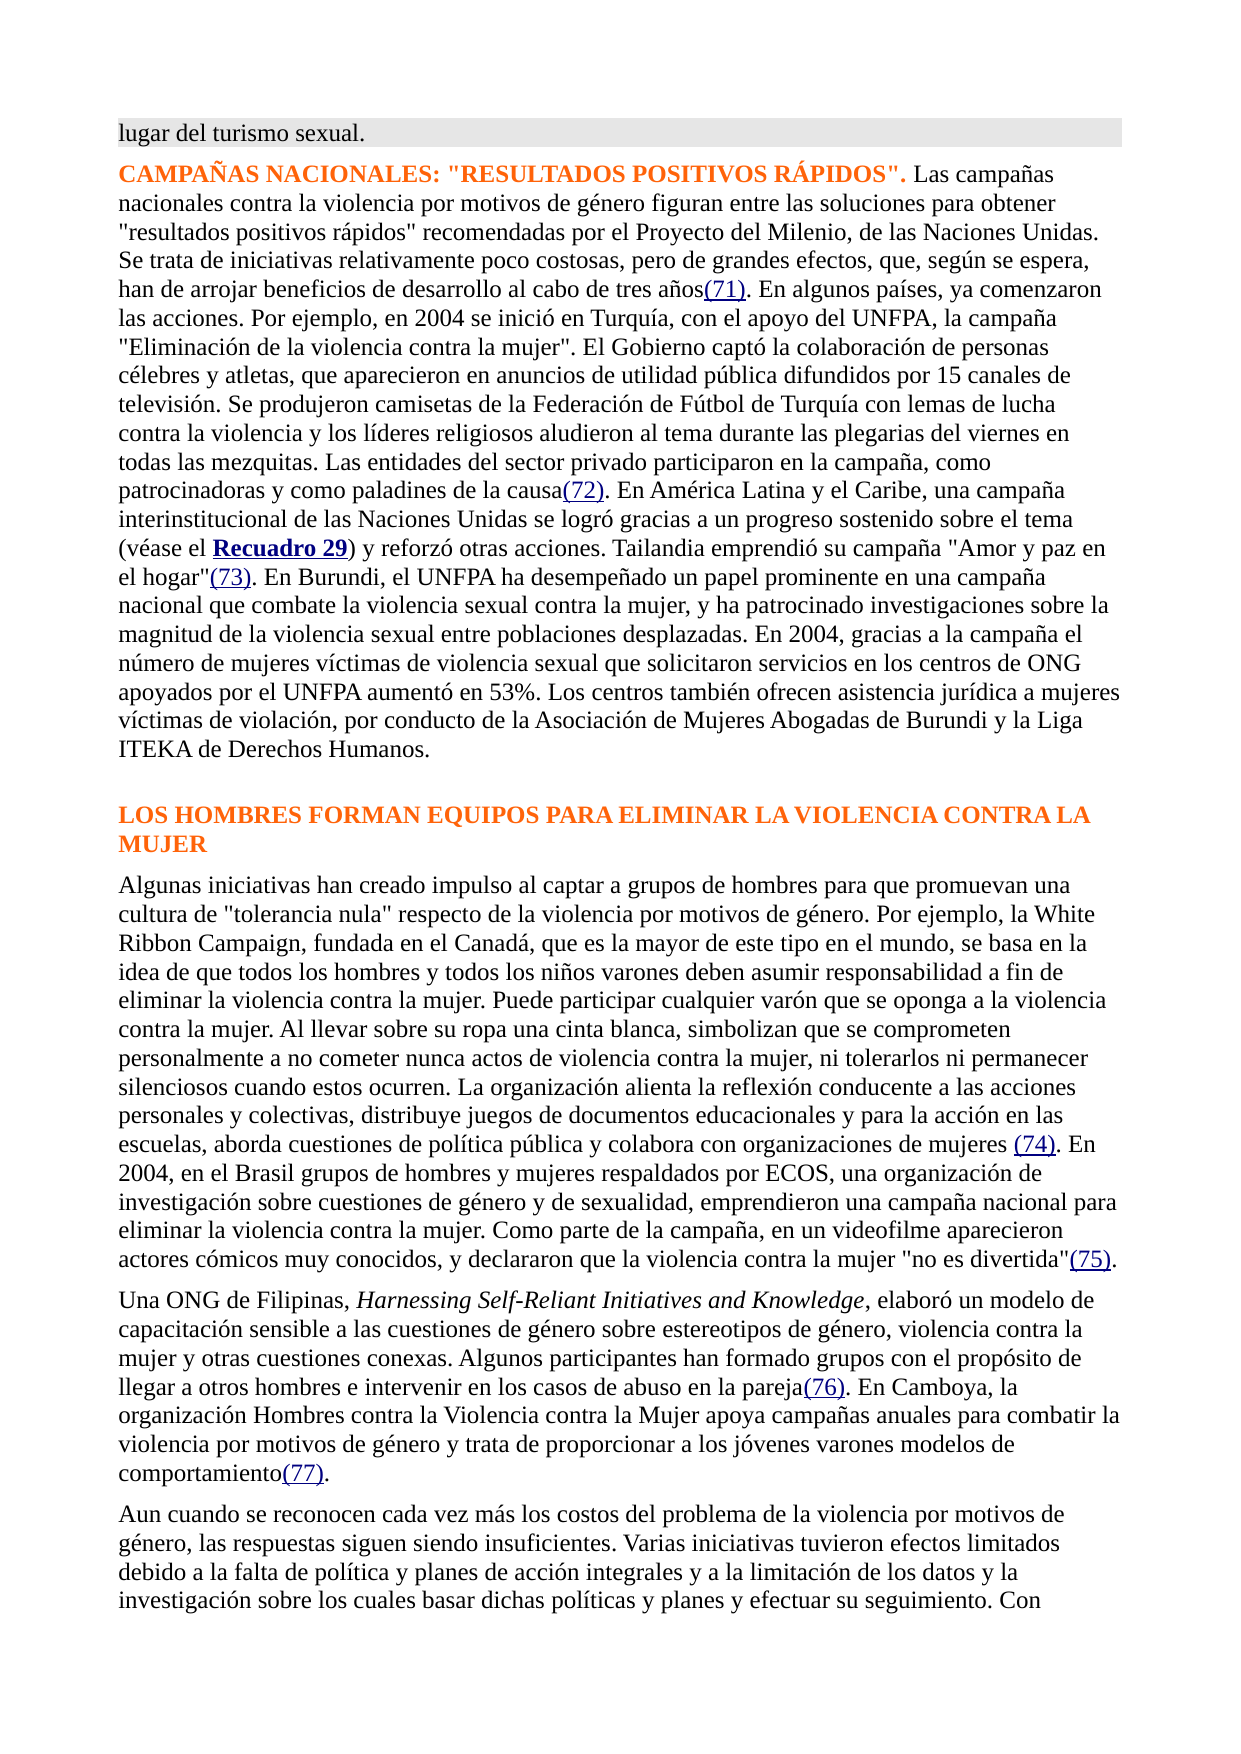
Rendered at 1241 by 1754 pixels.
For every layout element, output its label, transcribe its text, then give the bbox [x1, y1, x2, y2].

text Algunas iniciativas han creado impulso al captar a grupos de hombres para que promuevan una cultura de "tolerancia nula" respecto de la violencia por motivos de género. Por ejemplo, la White Ribbon Campaign, fundada en el Canadá, que es la mayor de este tipo en el mundo, se basa en la idea de que todos los hombres y todos los niños varones deben asumir responsabilidad a fin de eliminar la violencia contra la mujer. Puede participar cualquier varón que se oponga a la violencia contra la mujer. Al llevar sobre su ropa una cinta blanca, simbolizan que se comprometen personalmente a no cometer nunca actos de violencia contra la mujer, ni tolerarlos ni permanecer silenciosos cuando estos ocurren. La organización alienta la reflexión conducente a las acciones personales y colectivas, distribuye juegos de documentos educacionales y para la acción en las escuelas, aborda cuestiones de política pública y colabora con organizaciones de mujeres (74). En 2004, en el Brasil grupos de hombres y mujeres respaldados por ECOS, una organización de investigación sobre cuestiones de género y de sexualidad, emprendieron una campaña nacional para eliminar la violencia contra la mujer. Como parte de la campaña, en un videofilme aparecieron actores cómicos muy conocidos, y declararon que la violencia contra la mujer "no es divertida"(75). [118, 871, 1122, 1273]
subtitle LOS HOMBRES FORMAN EQUIPOS PARA ELIMINAR LA VIOLENCIA CONTRA LA MUJER [118, 801, 1122, 858]
text lugar del turismo sexual. [118, 118, 1122, 147]
text CAMPAÑAS NACIONALES: "RESULTADOS POSITIVOS RÁPIDOS". Las campañas nacionales contra la violencia por motivos de género figuran entre las soluciones para obtener "resultados positivos rápidos" recomendadas por el Proyecto del Milenio, de las Naciones Unidas. Se trata de iniciativas relativamente poco costosas, pero de grandes efectos, que, según se espera, han de arrojar beneficios de desarrollo al cabo de tres años(71). En algunos países, ya comenzaron las acciones. Por ejemplo, en 2004 se inició en Turquía, con el apoyo del UNFPA, la campaña "Eliminación de la violencia contra la mujer". El Gobierno captó la colaboración de personas célebres y atletas, que aparecieron en anuncios de utilidad pública difundidos por 15 canales de televisión. Se produjeron camisetas de la Federación de Fútbol de Turquía con lemas de lucha contra la violencia y los líderes religiosos aludieron al tema durante las plegarias del viernes en todas las mezquitas. Las entidades del sector privado participaron en la campaña, como patrocinadoras y como paladines de la causa(72). En América Latina y el Caribe, una campaña interinstitucional de las Naciones Unidas se logró gracias a un progreso sostenido sobre el tema (véase el Recuadro 29) y reforzó otras acciones. Tailandia emprendió su campaña "Amor y paz en el hogar"(73). En Burundi, el UNFPA ha desempeñado un papel prominente en una campaña nacional que combate la violencia sexual contra la mujer, y ha patrocinado investigaciones sobre la magnitud de la violencia sexual entre poblaciones desplazadas. En 2004, gracias a la campaña el número de mujeres víctimas de violencia sexual que solicitaron servicios en los centros de ONG apoyados por el UNFPA aumentó en 53%. Los centros también ofrecen asistencia jurídica a mujeres víctimas de violación, por conducto de la Asociación de Mujeres Abogadas de Burundi y la Liga ITEKA de Derechos Humanos. [118, 159, 1122, 763]
text Una ONG de Filipinas, Harnessing Self-Reliant Initiatives and Knowledge, elaboró un modelo de capacitación sensible a las cuestiones de género sobre estereotipos de género, violencia contra la mujer y otras cuestiones conexas. Algunos participantes han formado grupos con el propósito de llegar a otros hombres e intervenir en los casos de abuso en la pareja(76). En Camboya, la organización Hombres contra la Violencia contra la Mujer apoya campañas anuales para combatir la violencia por motivos de género y trata de proporcionar a los jóvenes varones modelos de comportamiento(77). [118, 1286, 1122, 1487]
text Aun cuando se reconocen cada vez más los costos del problema de la violencia por motivos de género, las respuestas siguen siendo insuficientes. Varias iniciativas tuvieron efectos limitados debido a la falta de política y planes de acción integrales y a la limitación de los datos y la investigación sobre los cuales basar dichas políticas y planes y efectuar su seguimiento. Con [118, 1499, 1122, 1614]
